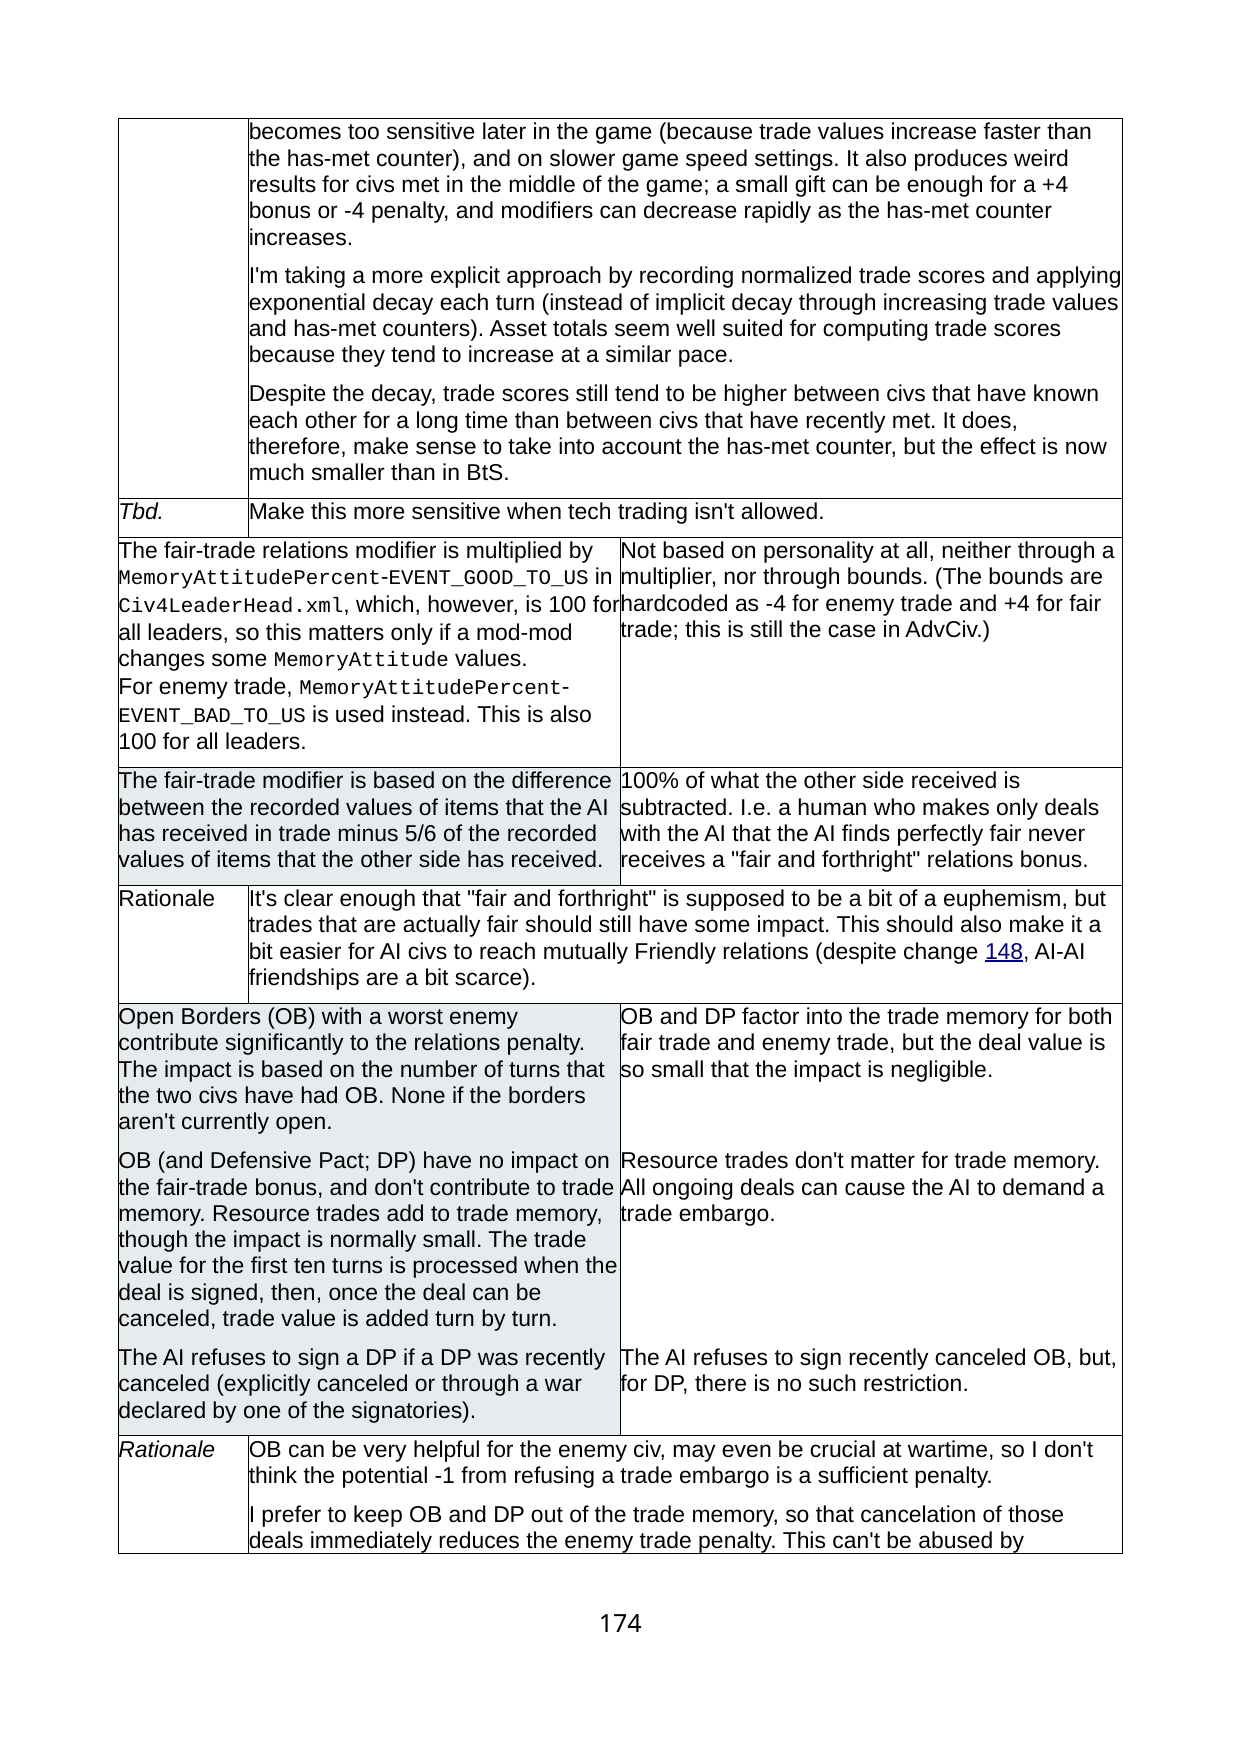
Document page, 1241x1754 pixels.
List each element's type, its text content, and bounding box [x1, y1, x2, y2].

table_cell Tbd. [119, 499, 248, 537]
table_cell OB can be very helpful for the enemy civ, may even be crucial at wartime, so I don't think the potential -1 from refusing a trade embargo is a sufficient penalty. I prefer to keep OB and DP out of the trade memory, so that cancelation of those deals immediately reduces the enemy trade penalty. This can't be abused by [249, 1436, 1122, 1553]
table_cell OB and DP factor into the trade memory for both fair trade and enemy trade, but the deal value is so small that the impact is negligible. Resource trades don't matter for trade memory. All ongoing deals can cause the AI to demand a trade embargo. The AI refuses to sign recently canceled OB, but, for DP, there is no such restriction. [621, 1004, 1122, 1435]
table_cell Rationale [119, 886, 248, 1003]
table_cell Open Borders (OB) with a worst enemy contribute significantly to the relations penalty. The impact is based on the number of turns that the two civs have had OB. None if the borders aren't currently open. OB (and Defensive Pact; DP) have no impact on the fair-trade bonus, and don't contribute to trade memory. Resource trades add to trade memory, though the impact is normally small. The trade value for the first ten turns is processed when the deal is signed, then, once the deal can be canceled, trade value is added turn by turn. The AI refuses to sign a DP if a DP was recently canceled (explicitly canceled or through a war declared by one of the signatories). [119, 1004, 620, 1435]
table_cell The fair-trade relations modifier is multiplied by MemoryAttitudePercent-EVENT_GOOD_TO_US in Civ4LeaderHead.xml, which, however, is 100 for all leaders, so this matters only if a mod-mod changes some MemoryAttitude values. For enemy trade, MemoryAttitudePercent-EVENT_BAD_TO_US is used instead. This is also 100 for all leaders. [119, 538, 620, 767]
table_cell becomes too sensitive later in the game (because trade values increase faster than the has-met counter), and on slower game speed settings. It also produces weird results for civs met in the middle of the game; a small gift can be enough for a +4 bonus or -4 penalty, and modifiers can decrease rapidly as the has-met counter increases. I'm taking a more explicit approach by recording normalized trade scores and applying exponential decay each turn (instead of implicit decay through increasing trade values and has-met counters). Asset totals seem well suited for computing trade scores because they tend to increase at a similar pace. Despite the decay, trade scores still tend to be higher between civs that have known each other for a long time than between civs that have recently met. It does, therefore, make sense to take into account the has-met counter, but the effect is now much smaller than in BtS. [249, 119, 1122, 498]
table_cell The fair-trade modifier is based on the difference between the recorded values of items that the AI has received in trade minus 5/6 of the recorded values of items that the other side has received. [119, 768, 620, 885]
table_cell It's clear enough that "fair and forthright" is supposed to be a bit of a euphemism, but trades that are actually fair should still have some impact. This should also make it a bit easier for AI civs to reach mutually Friendly relations (despite change 148, AI-AI friendships are a bit scarce). [249, 886, 1122, 1003]
table_cell Not based on personality at all, neither through a multiplier, nor through bounds. (The bounds are hardcoded as -4 for enemy trade and +4 for fair trade; this is still the case in AdvCiv.) [621, 538, 1122, 767]
table_cell 100% of what the other side received is subtracted. I.e. a human who makes only deals with the AI that the AI finds perfectly fair never receives a "fair and forthright" relations bonus. [621, 768, 1122, 885]
table_cell [119, 119, 248, 498]
table_cell Rationale [119, 1436, 248, 1553]
table_cell Make this more sensitive when tech trading isn't allowed. [249, 499, 1122, 537]
